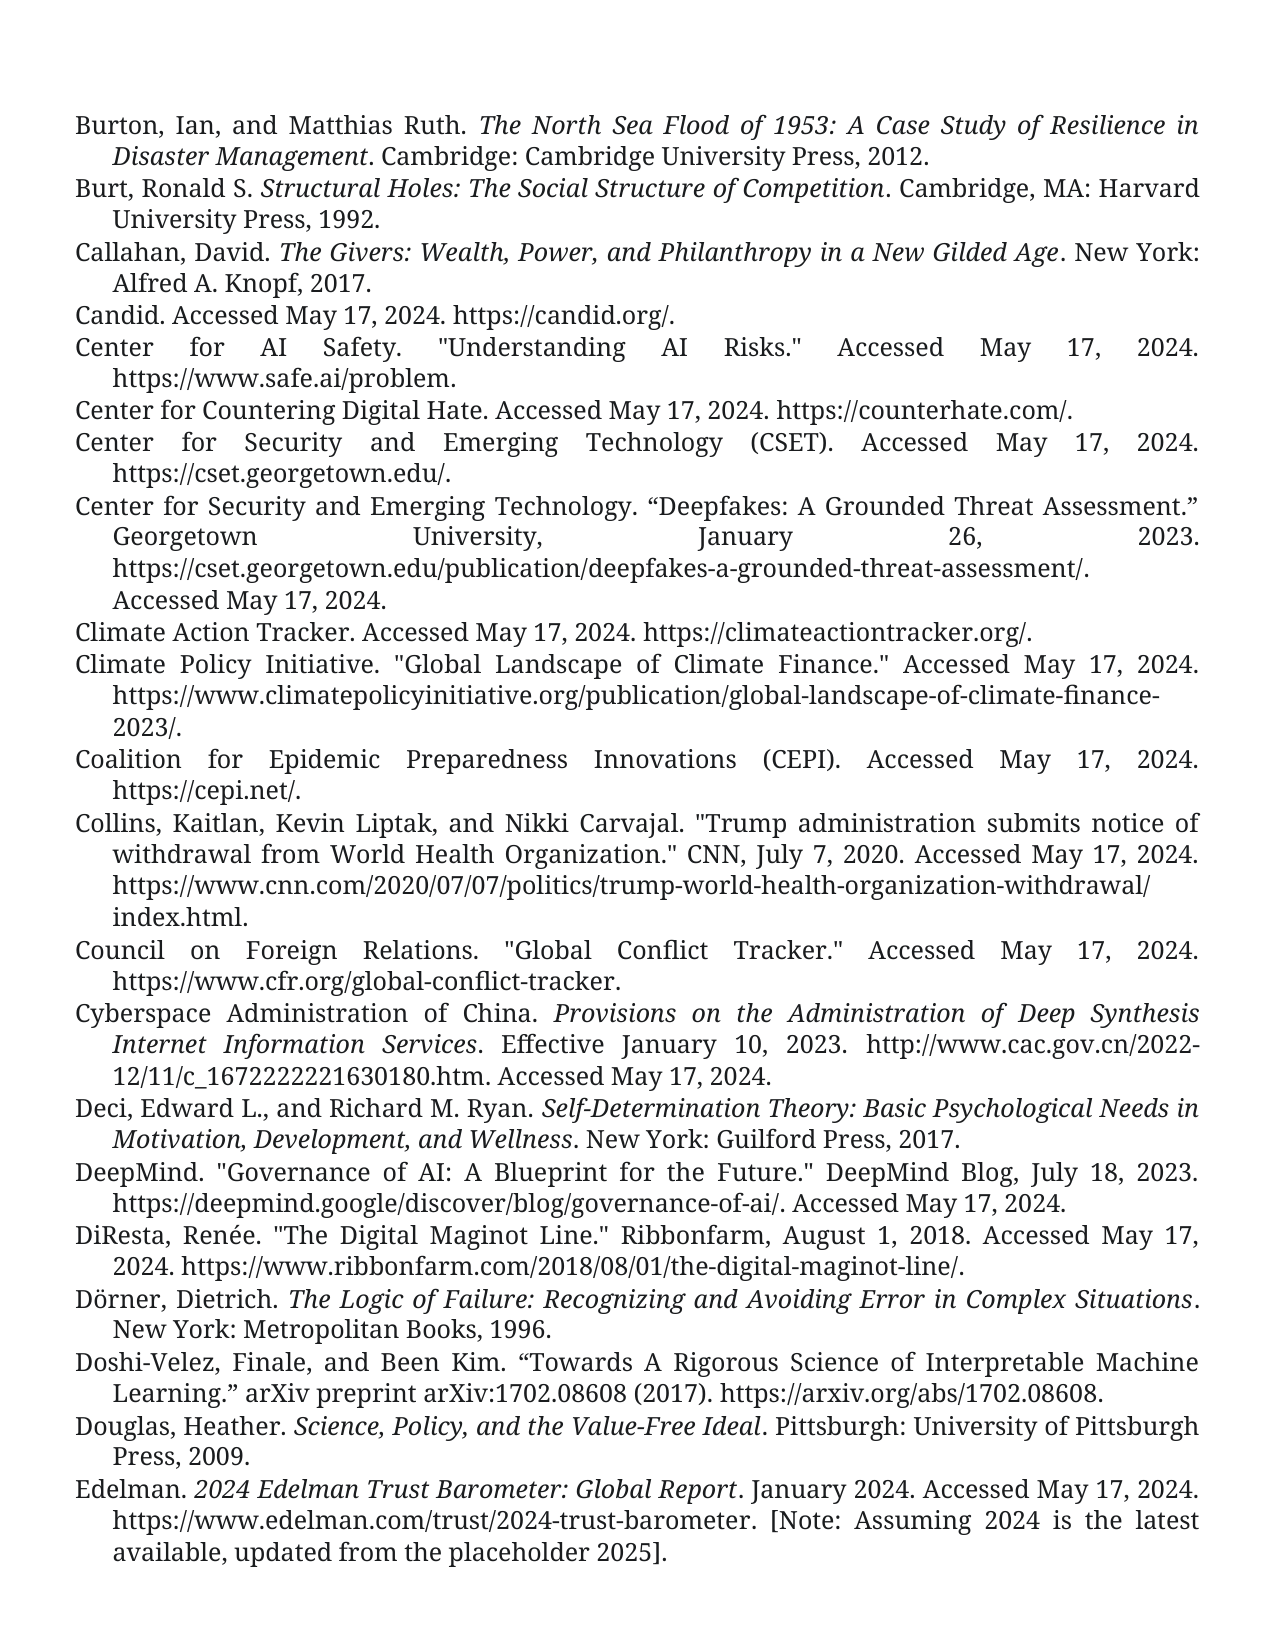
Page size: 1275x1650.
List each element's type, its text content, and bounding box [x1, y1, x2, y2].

text Center for Countering Digital Hate. Accessed May 17, 2024. https://counterhate.com/. [75, 394, 1200, 426]
text DiResta, Renée. "The Digital Maginot Line." Ribbonfarm, August 1, 2018. Accessed May 17, 2024. https://www.ribbonfarm.com/2018/08/01/the-digital-maginot-line/. [75, 1219, 1200, 1283]
text Center for Security and Emerging Technology (CSET). Accessed May 17, 2024. https://cset.georgetown.edu/. [75, 426, 1200, 489]
text Coalition for Epidemic Preparedness Innovations (CEPI). Accessed May 17, 2024. https://cepi.net/. [75, 743, 1200, 807]
text Douglas, Heather. Science, Policy, and the Value-Free Ideal. Pittsburgh: University of Pittsburgh Press, 2009. [75, 1410, 1200, 1473]
text Cyberspace Administration of China. Provisions on the Administration of Deep Synthesis Internet Information Services. Effective January 10, 2023. http://www.cac.gov.cn/2022-12/11/c_1672222221630180.htm. Accessed May 17, 2024. [75, 997, 1200, 1092]
text Burt, Ronald S. Structural Holes: The Social Structure of Competition. Cambridge, MA: Harvard University Press, 1992. [75, 172, 1200, 236]
text Center for AI Safety. "Understanding AI Risks." Accessed May 17, 2024. https://www.safe.ai/problem. [75, 331, 1200, 394]
text Center for Security and Emerging Technology. “Deepfakes: A Grounded Threat Assessment.” Georgetown University, January 26, 2023. https://cset.georgetown.edu/publication/deepfakes-a-grounded-threat-assessment/. Accessed May 17, 2024. [75, 489, 1200, 617]
text Candid. Accessed May 17, 2024. https://candid.org/. [75, 299, 1200, 331]
text Doshi-Velez, Finale, and Been Kim. “Towards A Rigorous Science of Interpretable Machine Learning.” arXiv preprint arXiv:1702.08608 (2017). https://arxiv.org/abs/1702.08608. [75, 1346, 1200, 1410]
text DeepMind. "Governance of AI: A Blueprint for the Future." DeepMind Blog, July 18, 2023. https://deepmind.google/discover/blog/governance-of-ai/. Accessed May 17, 2024. [75, 1156, 1200, 1219]
text Deci, Edward L., and Richard M. Ryan. Self-Determination Theory: Basic Psychological Needs in Motivation, Development, and Wellness. New York: Guilford Press, 2017. [75, 1092, 1200, 1156]
text Burton, Ian, and Matthias Ruth. The North Sea Flood of 1953: A Case Study of Resilience in Disaster Management. Cambridge: Cambridge University Press, 2012. [75, 109, 1200, 172]
text Dörner, Dietrich. The Logic of Failure: Recognizing and Avoiding Error in Complex Situations. New York: Metropolitan Books, 1996. [75, 1283, 1200, 1346]
text Collins, Kaitlan, Kevin Liptak, and Nikki Carvajal. "Trump administration submits notice of withdrawal from World Health Organization." CNN, July 7, 2020. Accessed May 17, 2024. https://www.cnn.com/2020/07/07/politics/trump-world-health-organization-withdrawal/index.html. [75, 807, 1200, 934]
text Callahan, David. The Givers: Wealth, Power, and Philanthropy in a New Gilded Age. New York: Alfred A. Knopf, 2017. [75, 236, 1200, 299]
text Climate Action Tracker. Accessed May 17, 2024. https://climateactiontracker.org/. [75, 617, 1200, 648]
text Council on Foreign Relations. "Global Conflict Tracker." Accessed May 17, 2024. https://www.cfr.org/global-conflict-tracker. [75, 934, 1200, 997]
text Climate Policy Initiative. "Global Landscape of Climate Finance." Accessed May 17, 2024. https://www.climatepolicyinitiative.org/publication/global-landscape-of-climate-finance-2023/. [75, 648, 1200, 743]
text Edelman. 2024 Edelman Trust Barometer: Global Report. January 2024. Accessed May 17, 2024. https://www.edelman.com/trust/2024-trust-barometer. [Note: Assuming 2024 is the latest available, updated from the placeholder 2025]. [75, 1473, 1200, 1568]
